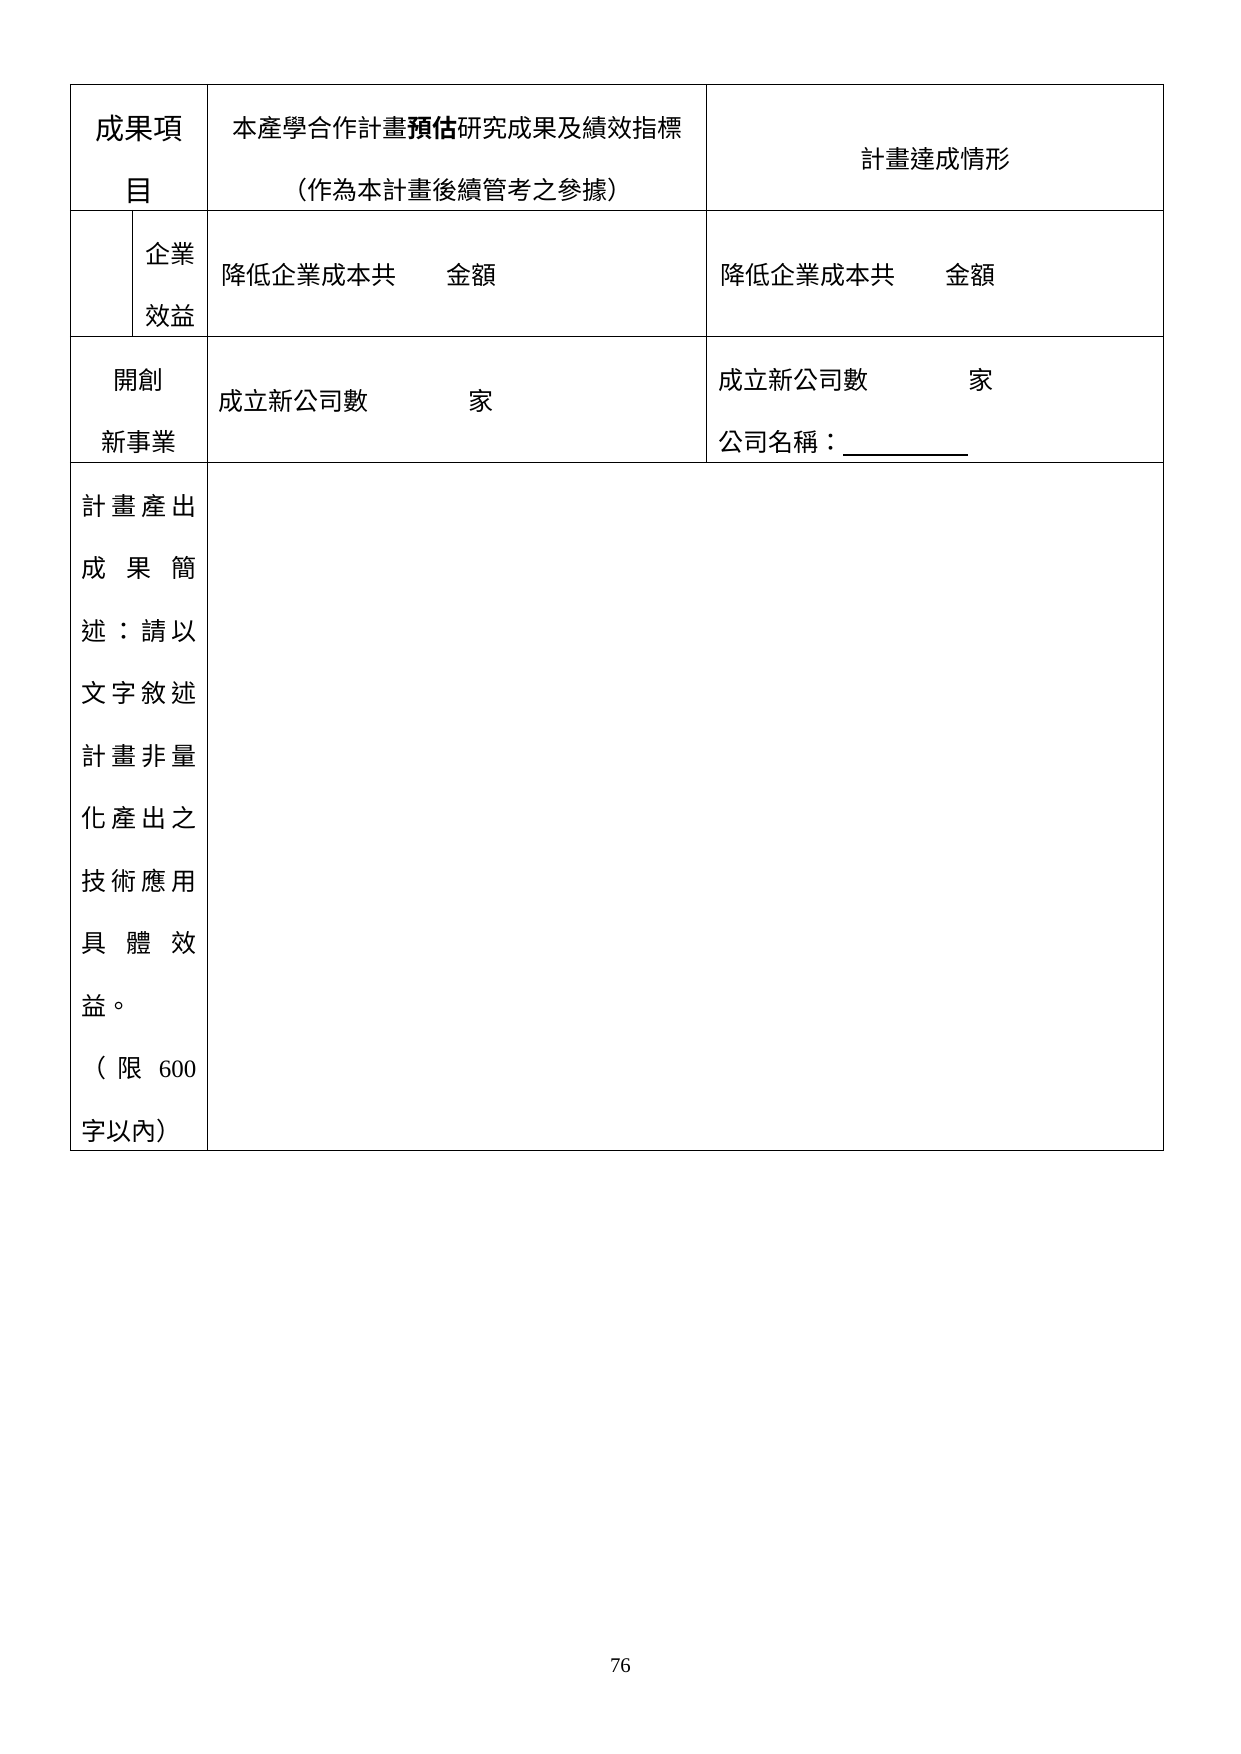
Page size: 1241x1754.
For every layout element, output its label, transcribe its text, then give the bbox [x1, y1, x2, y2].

table_cell 降低企業成本共 金額 [707, 211, 1163, 336]
table_cell 開創 新事業 [71, 337, 207, 462]
table_header 成果項目 [71, 85, 207, 210]
table_cell 成立新公司數 家 公司名稱： [707, 337, 1163, 462]
table_cell 計畫產出成果簡述：請以文字敘述計畫非量化產出之技術應用具體效益。 （限600字以內） [71, 463, 207, 1150]
table_cell 企業 效益 [133, 211, 207, 336]
table_cell 成立新公司數 家 [208, 337, 706, 462]
table_cell [208, 463, 1163, 1150]
table_header 計畫達成情形 [707, 85, 1163, 210]
table_header 本產學合作計畫預估研究成果及績效指標 （作為本計畫後續管考之參據） [208, 85, 706, 210]
table_cell [71, 211, 132, 336]
table_cell 降低企業成本共 金額 [208, 211, 706, 336]
